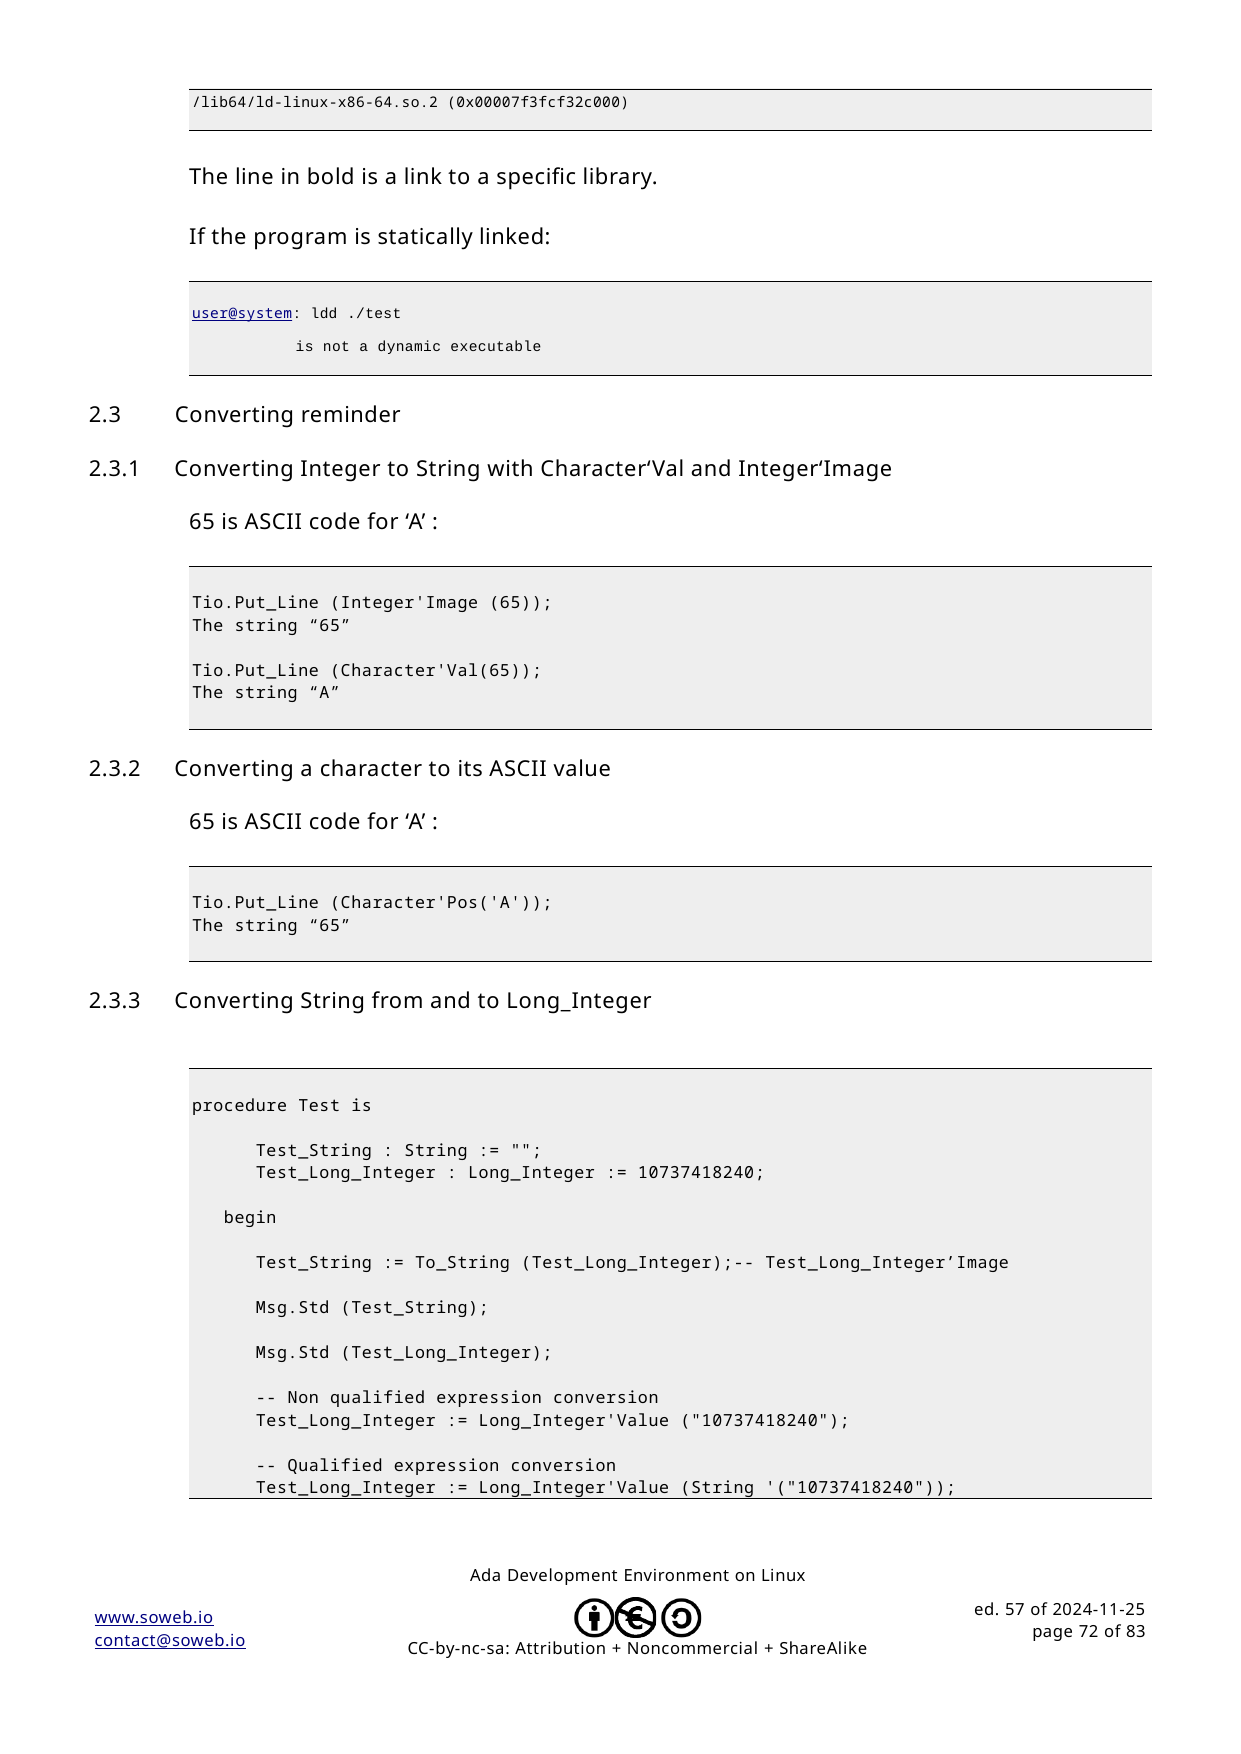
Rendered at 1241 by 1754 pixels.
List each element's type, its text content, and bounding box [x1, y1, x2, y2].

list /lib64/ld-linux-x86-64.so.2 (0x00007f3fcf32c000) [189, 90, 1152, 130]
subtitle Converting reminder [88, 399, 1152, 429]
list begin [189, 1203, 1152, 1226]
list is not a dynamic executable [189, 336, 1152, 375]
picture [660, 1597, 702, 1638]
subtitle Converting String from and to Long_Integer [88, 985, 1152, 1026]
list Test_String := To_String (Test_Long_Integer);-- Test_Long_Integer’Image [189, 1226, 1152, 1271]
list Tio.Put_Line (Character'Pos('A')); The string “65” [189, 867, 1152, 961]
picture [573, 1597, 657, 1638]
text If the program is statically linked: [189, 221, 1152, 251]
list Test_Long_Integer := Long_Integer'Value (String '("10737418240")); [189, 1473, 1152, 1498]
list -- Non qualified expression conversion [189, 1361, 1152, 1406]
list Msg.Std (Test_Long_Integer); [189, 1316, 1152, 1361]
text 65 is ASCII code for ‘A’ : [189, 806, 1152, 836]
list -- Qualified expression conversion [189, 1428, 1152, 1473]
text The line in bold is a link to a specific library. [189, 161, 1152, 191]
list Test_Long_Integer := Long_Integer'Value ("10737418240"); [189, 1406, 1152, 1428]
text 65 is ASCII code for ‘A’ : [189, 506, 1152, 536]
list Tio.Put_Line (Integer'Image (65)); The string “65” [189, 567, 1152, 656]
list Test_Long_Integer : Long_Integer := 10737418240; [189, 1158, 1152, 1203]
list Tio.Put_Line (Character'Val(65)); The string “A” [189, 656, 1152, 729]
list Test_String : String := ""; [189, 1113, 1152, 1158]
subtitle Converting Integer to String with Character‘Val and Integer‘Image [88, 453, 1152, 494]
list user@system: ldd ./test [189, 282, 1152, 336]
list procedure Test is [189, 1069, 1152, 1113]
list Msg.Std (Test_String); [189, 1271, 1152, 1316]
subtitle Converting a character to its ASCII value [88, 753, 1152, 794]
